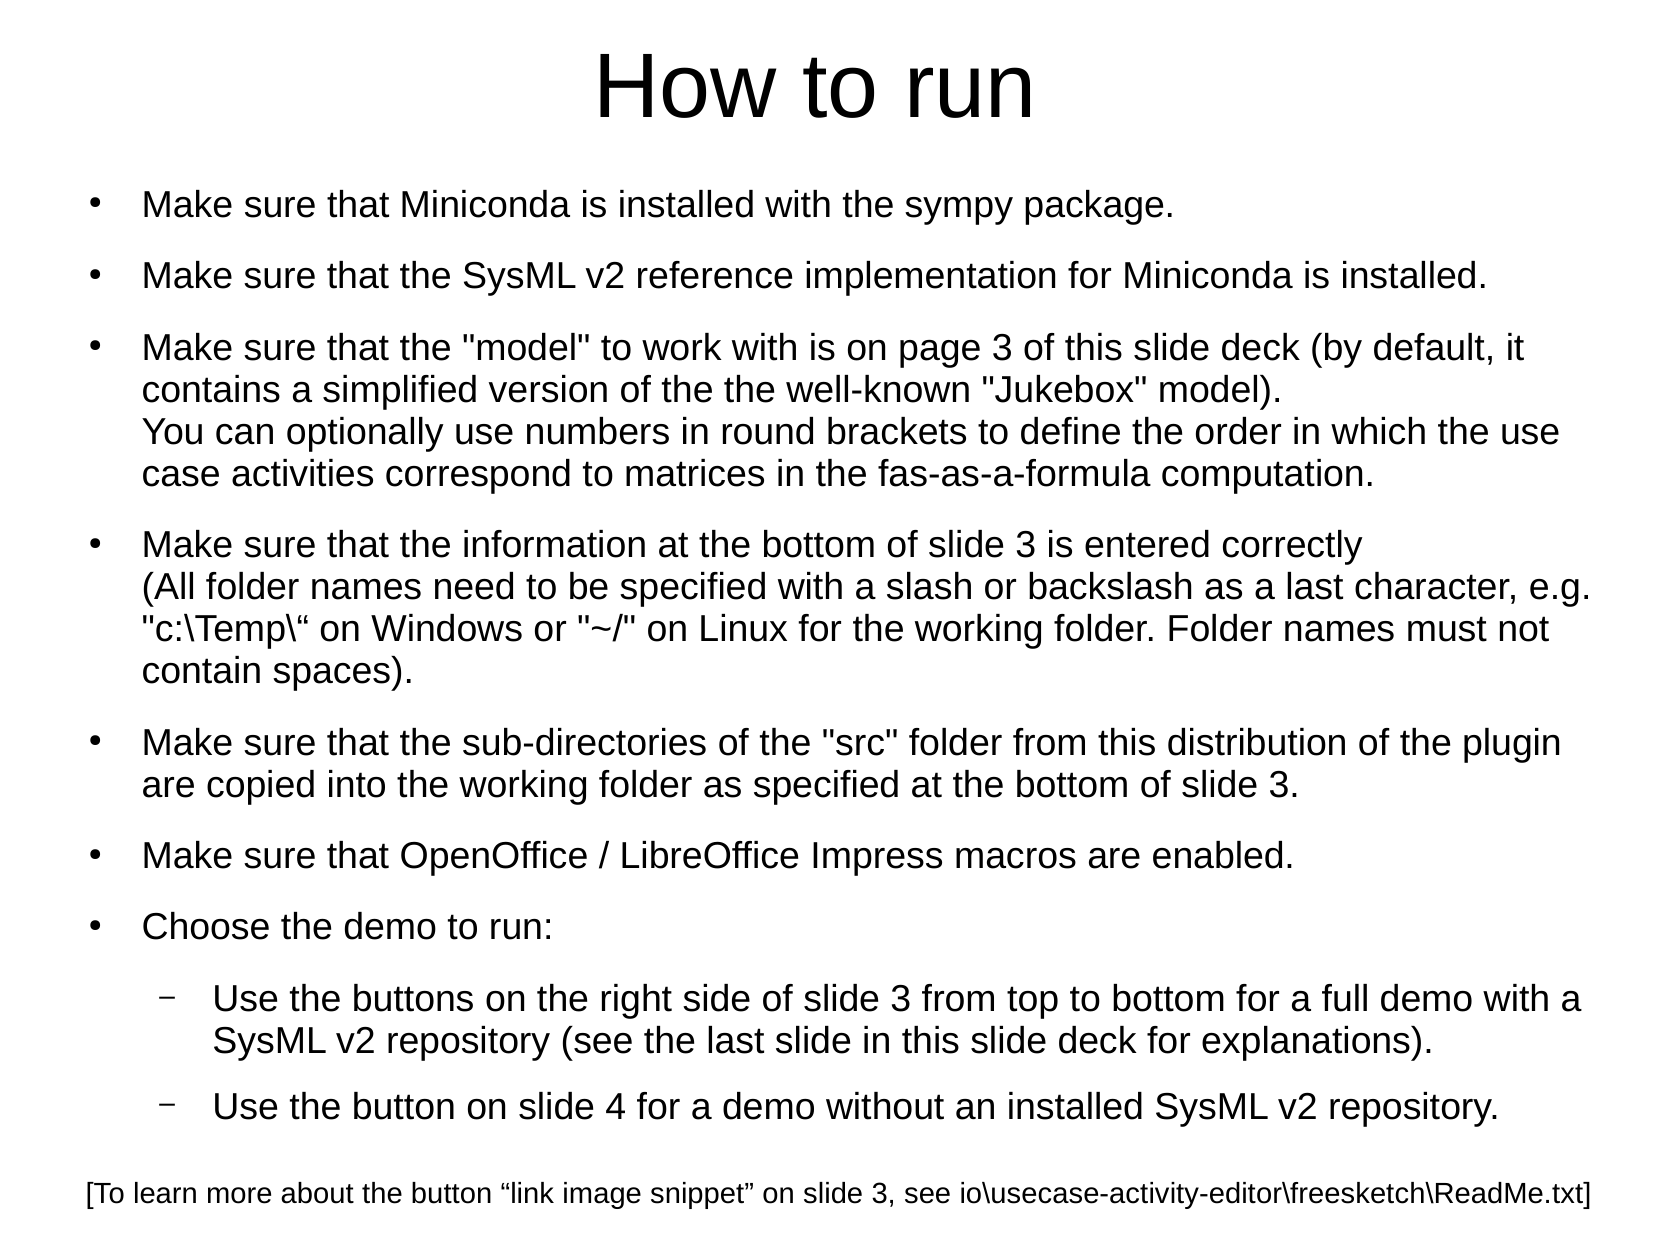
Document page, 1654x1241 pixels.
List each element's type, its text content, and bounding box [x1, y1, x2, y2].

text_box [To learn more about the button “link image snippet” on slide 3, see io\usecase-activity-editor\freesketch\ReadMe.txt] [70, 1170, 1608, 1218]
title How to run [70, 29, 1560, 143]
list Make sure that Miniconda is installed with the sympy package. Make sure that the SysML v2 reference implementation for Miniconda is installed. Make sure that the "model" to work with is on page 3 of this slide deck (by default, it contains a simplified version of the the well-known "Jukebox" model). You can optionally use numbers in round brackets to define the order in which the use case activities correspond to matrices in the fas-as-a-formula computation. Make sure that the information at the bottom of slide 3 is entered correctly (All folder names need to be specified with a slash or backslash as a last character, e.g. "c:\Temp\“ on Windows or "~/" on Linux for the working folder. Folder names must not contain spaces). Make sure that the sub-directories of the "src" folder from this distribution of the plugin are copied into the working folder as specified at the bottom of slide 3. Make sure that OpenOffice / LibreOffice Impress macros are enabled. Choose the demo to run: Use the buttons on the right side of slide 3 from top to bottom for a full demo with a SysML v2 repository (see the last slide in this slide deck for explanations). Use the button on slide 4 for a demo without an installed SysML v2 repository. [70, 183, 1619, 1185]
